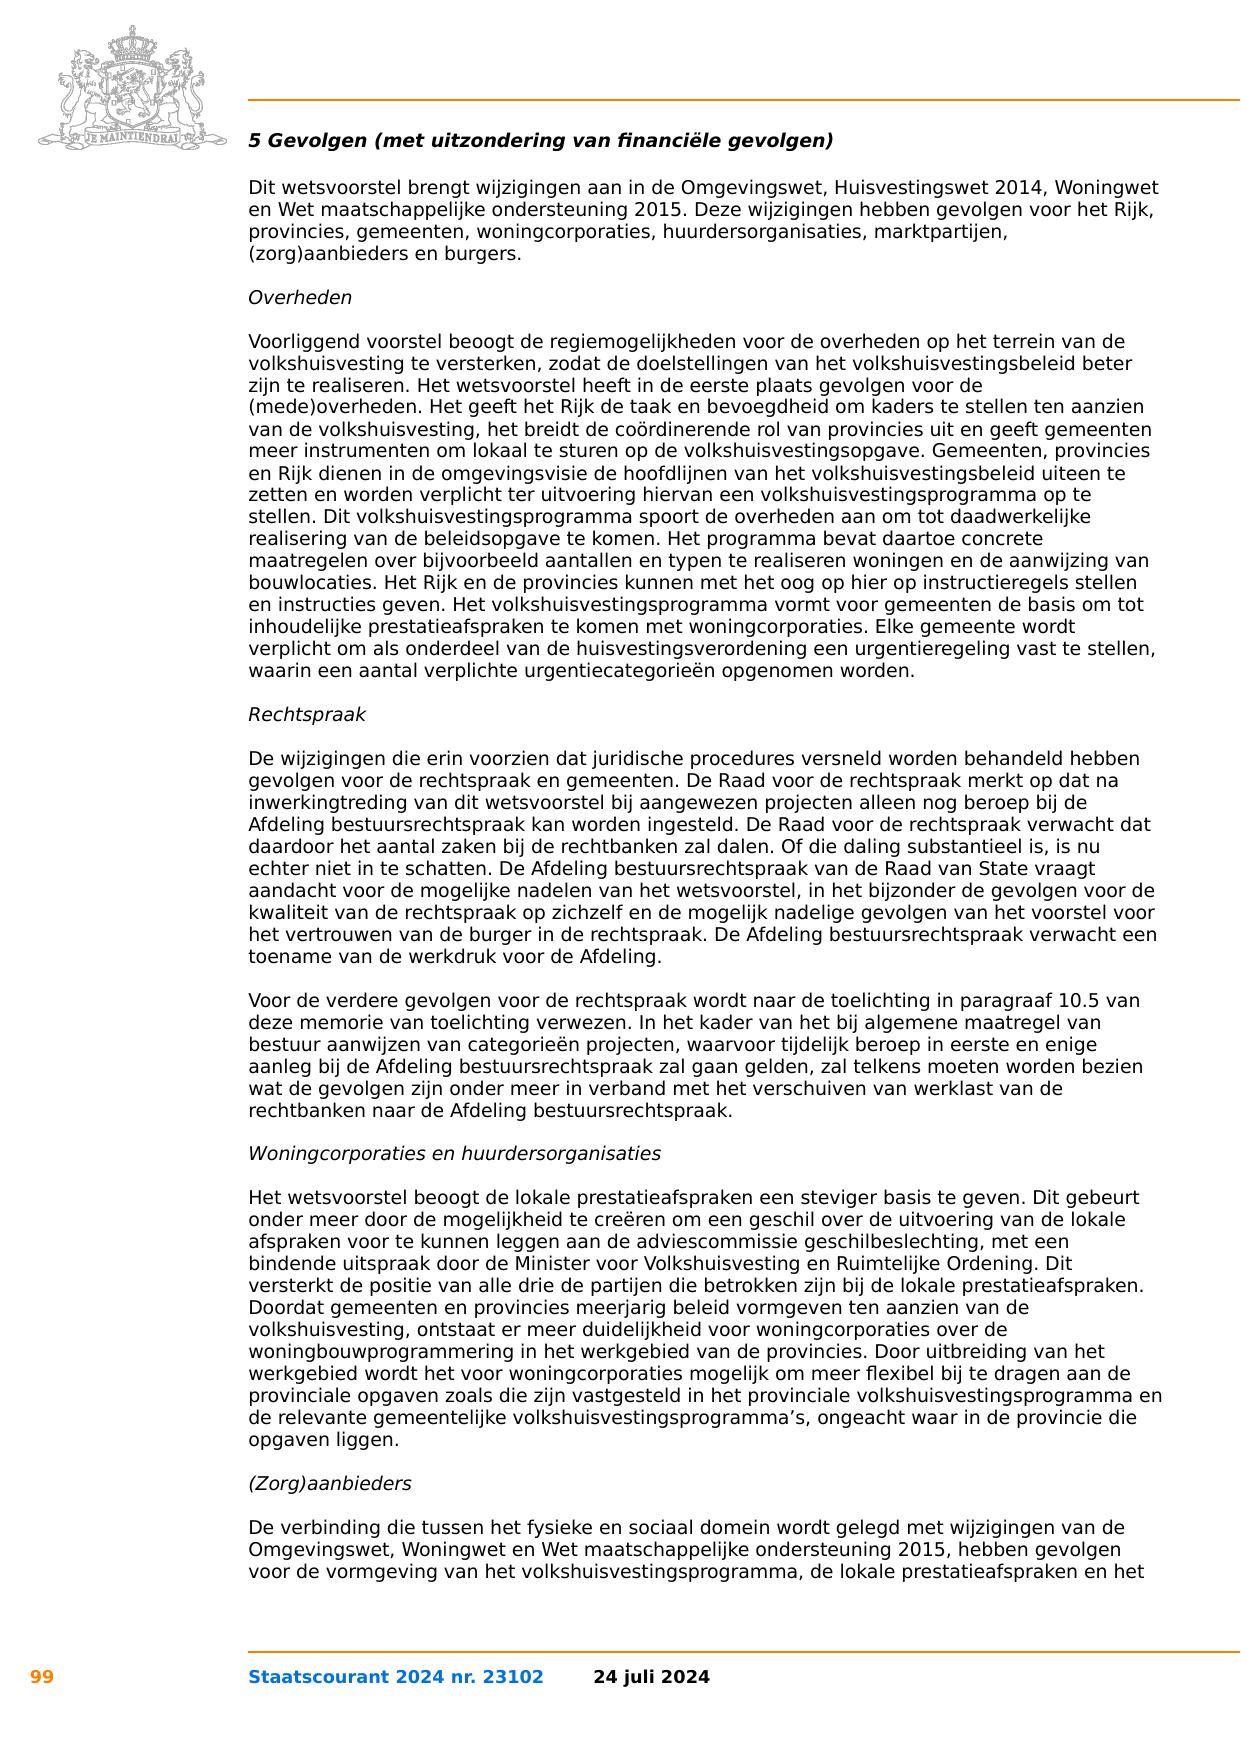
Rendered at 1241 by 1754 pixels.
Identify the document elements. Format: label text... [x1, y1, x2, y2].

subtitle Woningcorporaties en huurdersorganisaties [248, 1143, 1163, 1165]
picture [38, 25, 227, 150]
text Dit wetsvoorstel brengt wijzigingen aan in de Omgevingswet, Huisvestingswet 2014, Woningwet en Wet maatschappelijke ondersteuning 2015. Deze wijzigingen hebben gevolgen voor het Rijk, provincies, gemeenten, woningcorporaties, huurdersorganisaties, marktpartijen, (zorg)aanbieders en burgers. [248, 177, 1163, 265]
text Voorliggend voorstel beoogt de regiemogelijkheden voor de overheden op het terrein van de volkshuisvesting te versterken, zodat de doelstellingen van het volkshuisvestingsbeleid beter zijn te realiseren. Het wetsvoorstel heeft in de eerste plaats gevolgen voor de (mede)overheden. Het geeft het Rijk de taak en bevoegdheid om kaders te stellen ten aanzien van de volkshuisvesting, het breidt de coördinerende rol van provincies uit en geeft gemeenten meer instrumenten om lokaal te sturen op de volkshuisvestingsopgave. Gemeenten, provincies en Rijk dienen in de omgevingsvisie de hoofdlijnen van het volkshuisvestingsbeleid uiteen te zetten en worden verplicht ter uitvoering hiervan een volkshuisvestingsprogramma op te stellen. Dit volkshuisvestingsprogramma spoort de overheden aan om tot daadwerkelijke realisering van de beleidsopgave te komen. Het programma bevat daartoe concrete maatregelen over bijvoorbeeld aantallen en typen te realiseren woningen en de aanwijzing van bouwlocaties. Het Rijk en de provincies kunnen met het oog op hier op instructieregels stellen en instructies geven. Het volkshuisvestingsprogramma vormt voor gemeenten de basis om tot inhoudelijke prestatieafspraken te komen met woningcorporaties. Elke gemeente wordt verplicht om als onderdeel van de huisvestingsverordening een urgentieregeling vast te stellen, waarin een aantal verplichte urgentiecategorieën opgenomen worden. [248, 331, 1163, 682]
subtitle Overheden [248, 287, 1163, 309]
subtitle 5 Gevolgen (met uitzondering van financiële gevolgen) [248, 130, 1163, 152]
text De wijzigingen die erin voorzien dat juridische procedures versneld worden behandeld hebben gevolgen voor de rechtspraak en gemeenten. De Raad voor de rechtspraak merkt op dat na inwerkingtreding van dit wetsvoorstel bij aangewezen projecten alleen nog beroep bij de Afdeling bestuursrechtspraak kan worden ingesteld. De Raad voor de rechtspraak verwacht dat daardoor het aantal zaken bij de rechtbanken zal dalen. Of die daling substantieel is, is nu echter niet in te schatten. De Afdeling bestuursrechtspraak van de Raad van State vraagt aandacht voor de mogelijke nadelen van het wetsvoorstel, in het bijzonder de gevolgen voor de kwaliteit van de rechtspraak op zichzelf en de mogelijk nadelige gevolgen van het voorstel voor het vertrouwen van de burger in de rechtspraak. De Afdeling bestuursrechtspraak verwacht een toename van de werkdruk voor de Afdeling. [248, 748, 1163, 968]
text De verbinding die tussen het fysieke en sociaal domein wordt gelegd met wijzigingen van de Omgevingswet, Woningwet en Wet maatschappelijke ondersteuning 2015, hebben gevolgen voor de vormgeving van het volkshuisvestingsprogramma, de lokale prestatieafspraken en het [248, 1517, 1163, 1583]
subtitle (Zorg)aanbieders [248, 1473, 1163, 1495]
subtitle Rechtspraak [248, 704, 1163, 726]
text Voor de verdere gevolgen voor de rechtspraak wordt naar de toelichting in paragraaf 10.5 van deze memorie van toelichting verwezen. In het kader van het bij algemene maatregel van bestuur aanwijzen van categorieën projecten, waarvoor tijdelijk beroep in eerste en enige aanleg bij de Afdeling bestuursrechtspraak zal gaan gelden, zal telkens moeten worden bezien wat de gevolgen zijn onder meer in verband met het verschuiven van werklast van de rechtbanken naar de Afdeling bestuursrechtspraak. [248, 989, 1163, 1121]
text Het wetsvoorstel beoogt de lokale prestatieafspraken een steviger basis te geven. Dit gebeurt onder meer door de mogelijkheid te creëren om een geschil over de uitvoering van de lokale afspraken voor te kunnen leggen aan de adviescommissie geschilbeslechting, met een bindende uitspraak door de Minister voor Volkshuisvesting en Ruimtelijke Ordening. Dit versterkt de positie van alle drie de partijen die betrokken zijn bij de lokale prestatieafspraken. Doordat gemeenten en provincies meerjarig beleid vormgeven ten aanzien van de volkshuisvesting, ontstaat er meer duidelijkheid voor woningcorporaties over de woningbouwprogrammering in het werkgebied van de provincies. Door uitbreiding van het werkgebied wordt het voor woningcorporaties mogelijk om meer flexibel bij te dragen aan de provinciale opgaven zoals die zijn vastgesteld in het provinciale volkshuisvestingsprogramma en de relevante gemeentelijke volkshuisvestingsprogramma’s, ongeacht waar in de provincie die opgaven liggen. [248, 1187, 1163, 1451]
